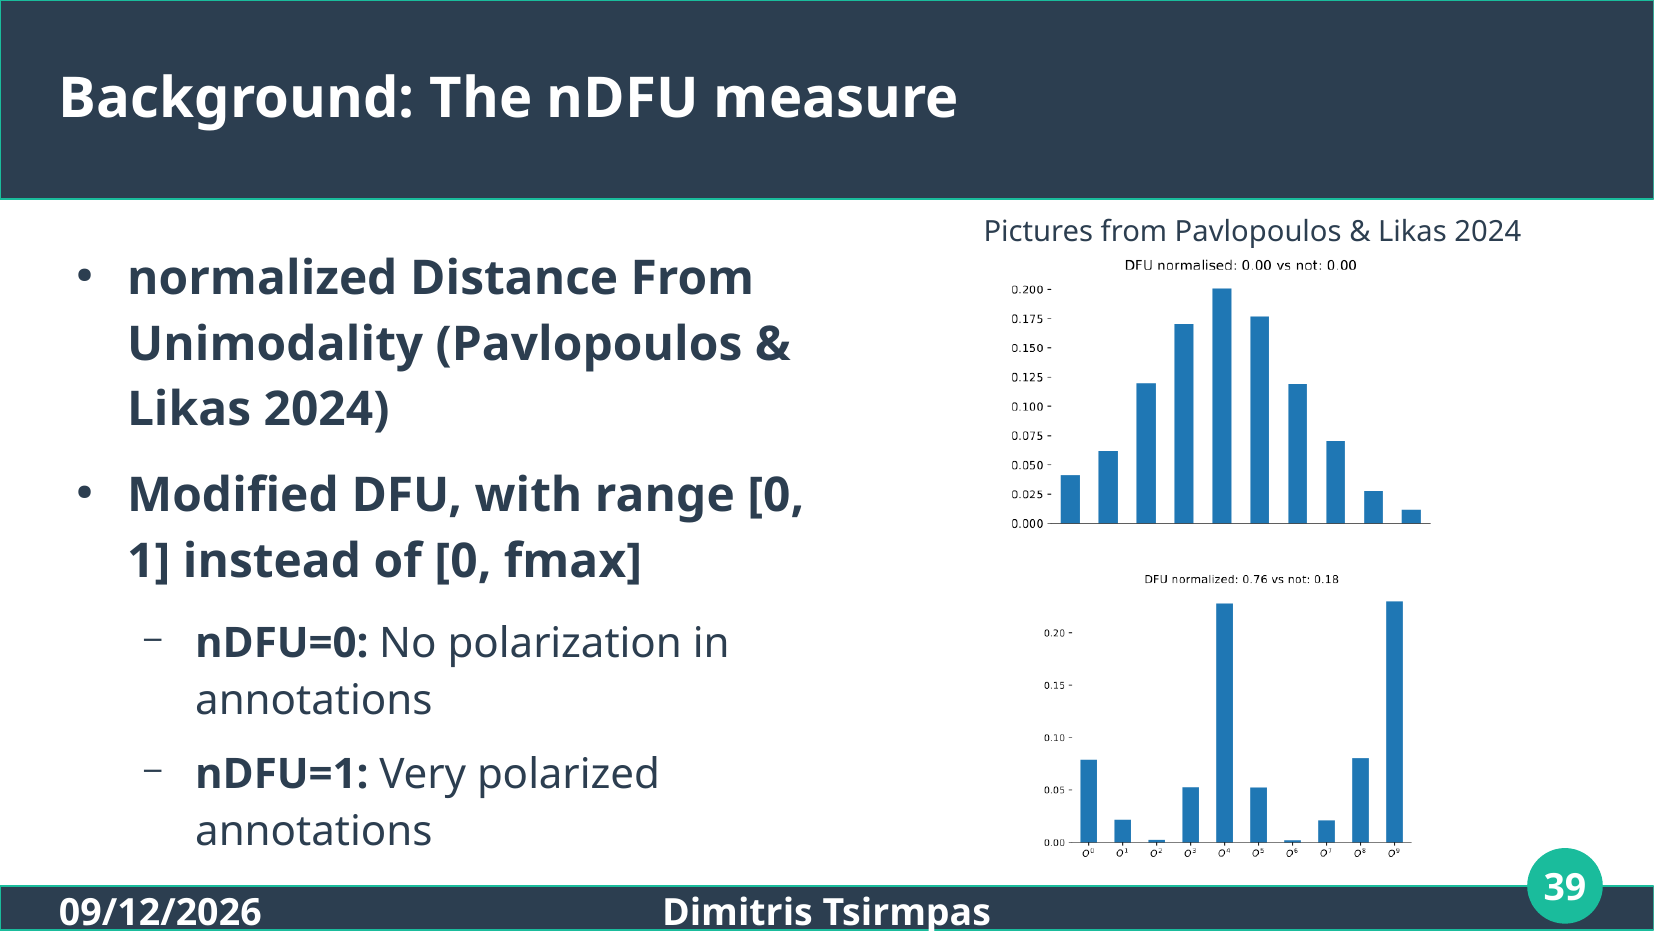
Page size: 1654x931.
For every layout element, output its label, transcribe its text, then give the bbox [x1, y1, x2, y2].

picture [986, 257, 1455, 540]
text_box Pictures from Pavlopoulos & Likas 2024 [968, 202, 1538, 257]
title Background: The nDFU measure [59, 37, 1595, 155]
list normalized Distance From Unimodality (Pavlopoulos & Likas 2024) Modified DFU, with range [0, 1] instead of [0, fmax] nDFU=0: No polarization in annotations nDFU=1: Very polarized annotations [59, 243, 809, 864]
picture [1017, 567, 1423, 864]
